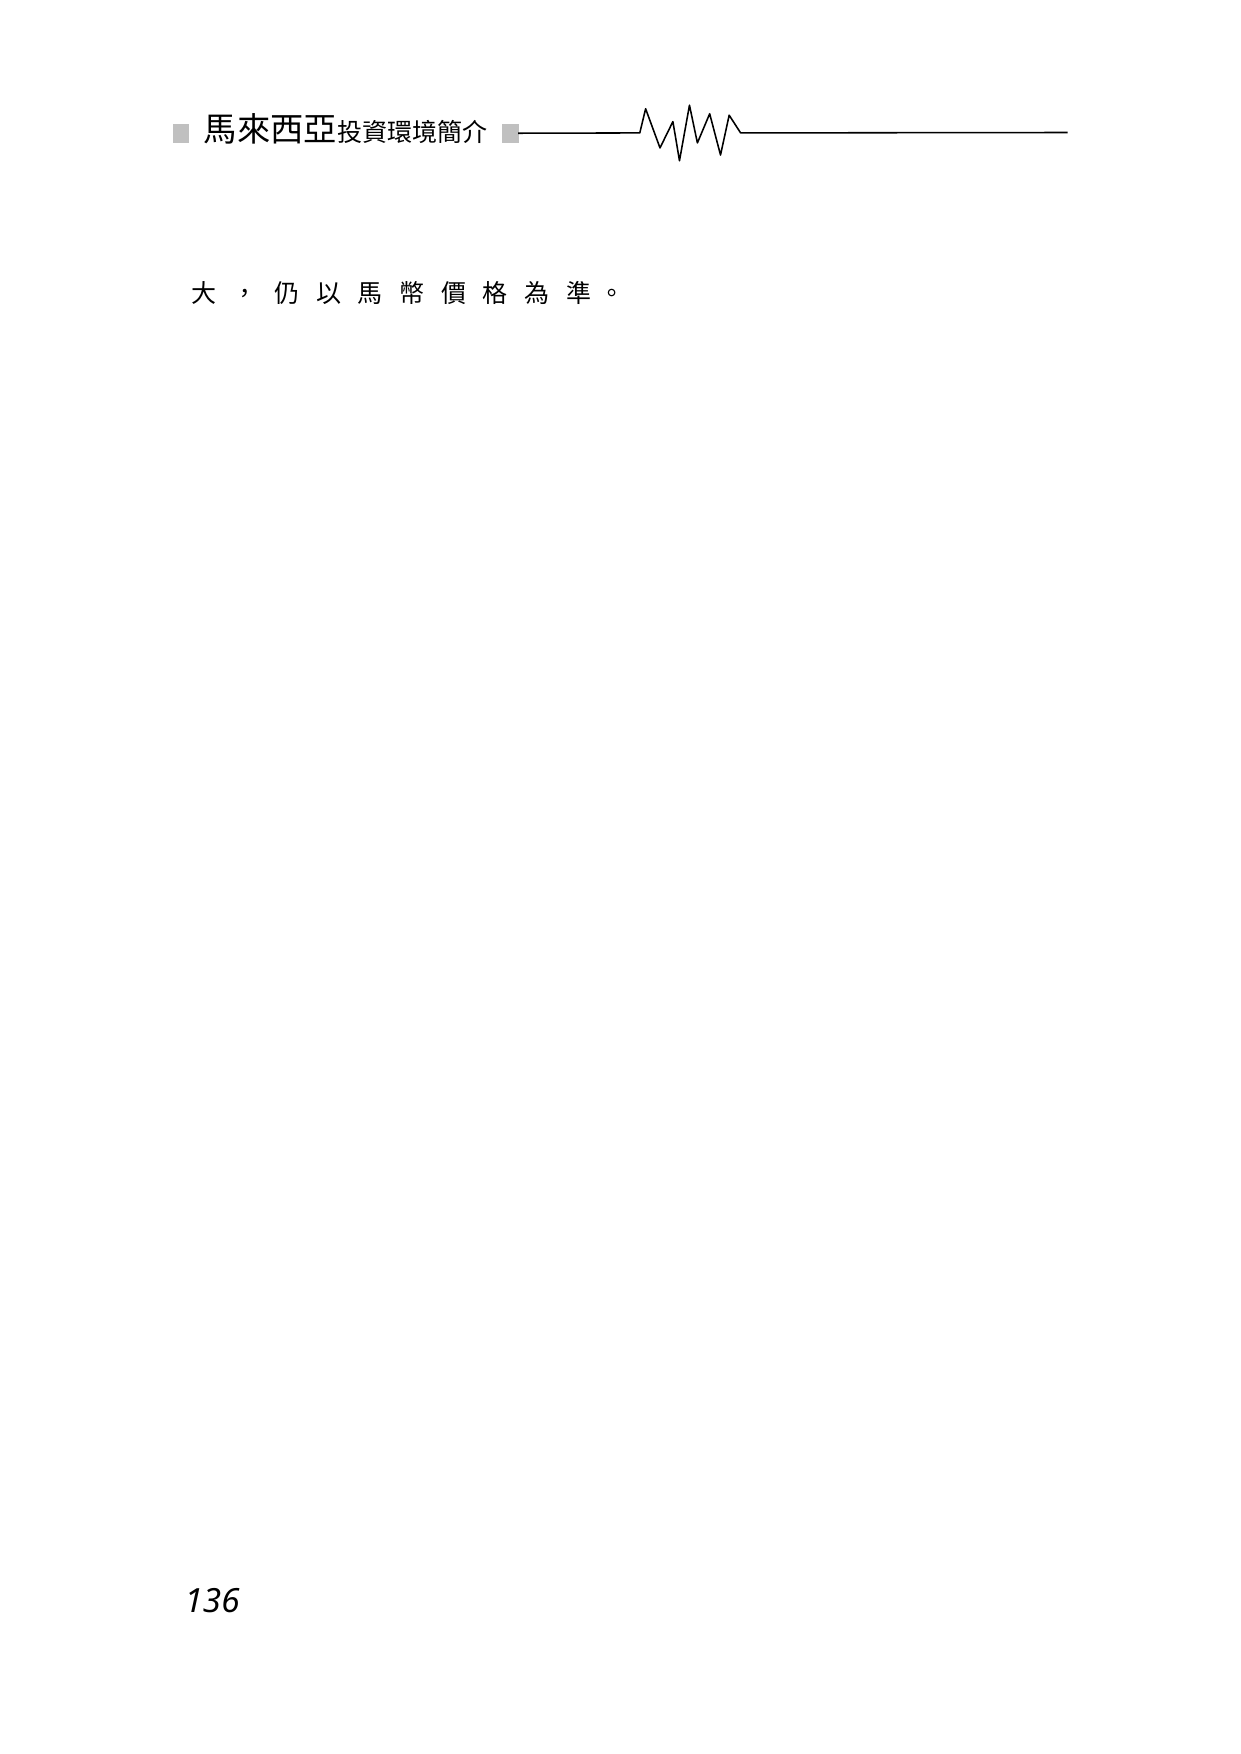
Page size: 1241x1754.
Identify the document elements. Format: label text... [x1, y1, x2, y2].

text 大，仍以馬幣價格為準。 [183, 250, 1058, 313]
